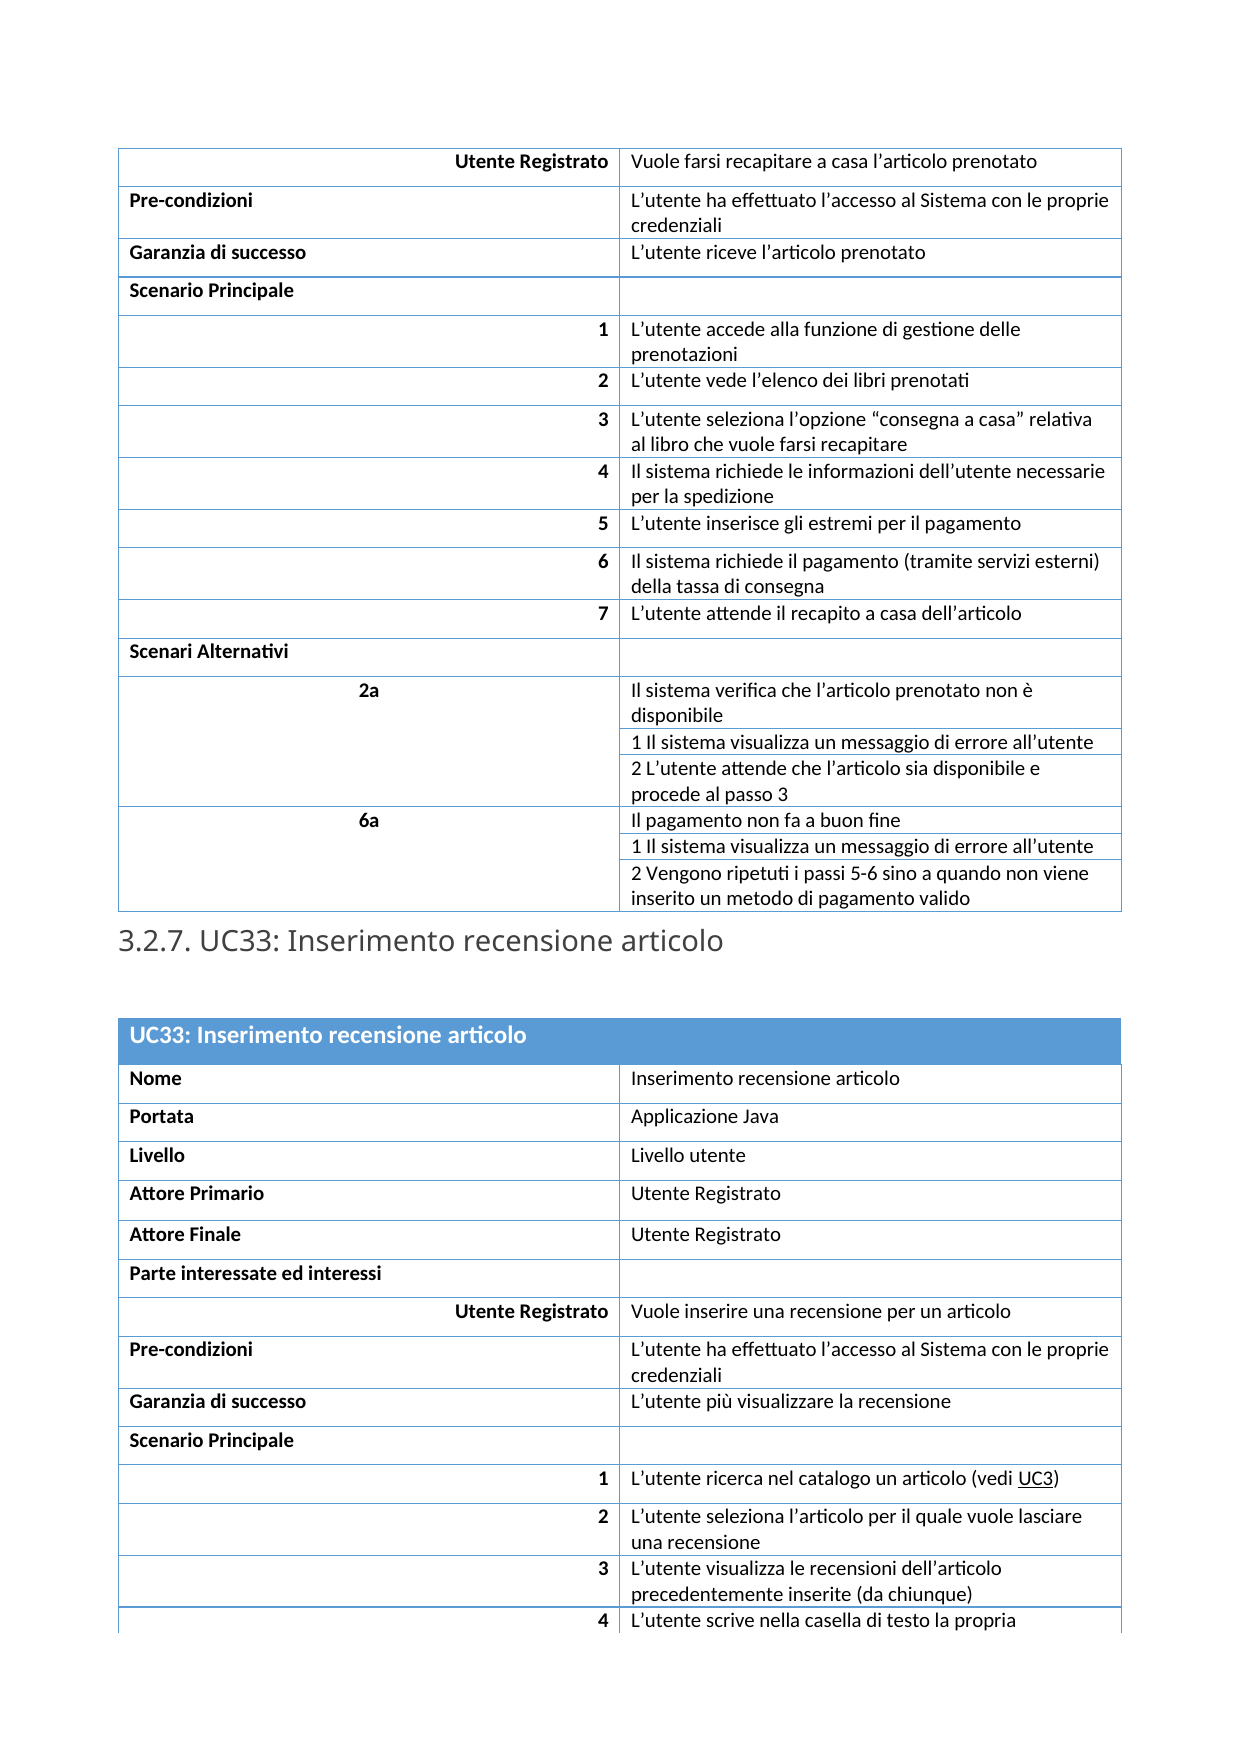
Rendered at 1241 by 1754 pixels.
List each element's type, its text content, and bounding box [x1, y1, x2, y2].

table_cell L’utente vede l’elenco dei libri prenotati [620, 368, 1121, 405]
table_cell [620, 639, 1121, 676]
table_cell Attore Primario [119, 1181, 619, 1220]
table_cell 1 [119, 316, 619, 367]
table_cell Nome [119, 1065, 619, 1103]
table_cell L’utente visualizza le recensioni dell’articolo precedentemente inserite (da chiunque) [620, 1556, 1121, 1606]
table_cell L’utente più visualizzare la recensione [620, 1389, 1121, 1426]
table_cell L’utente ricerca nel catalogo un articolo (vedi UC3) [620, 1465, 1121, 1503]
table_cell Scenari Alternativi [119, 639, 619, 676]
table_cell [620, 278, 1121, 315]
table_cell 2 L’utente attende che l’articolo sia disponibile e procede al passo 3 [620, 755, 1121, 806]
table_cell Il pagamento non fa a buon fine [620, 807, 1121, 833]
table_cell Portata [119, 1104, 619, 1141]
table_cell Il sistema richiede le informazioni dell’utente necessarie per la spedizione [620, 458, 1121, 509]
table_cell Il sistema verifica che l’articolo prenotato non è disponibile [620, 677, 1121, 728]
table_cell Pre-condizioni [119, 187, 619, 238]
table_cell L’utente ha effettuato l’accesso al Sistema con le proprie credenziali [620, 1337, 1121, 1387]
table_cell 3 [119, 1556, 619, 1606]
table_cell L’utente ha effettuato l’accesso al Sistema con le proprie credenziali [620, 187, 1121, 238]
table_cell Attore Finale [119, 1221, 619, 1259]
table_cell Pre-condizioni [119, 1337, 619, 1387]
table_cell 1 [119, 1465, 619, 1503]
table_cell Vuole inserire una recensione per un articolo [620, 1298, 1121, 1336]
table_cell L’utente attende il recapito a casa dell’articolo [620, 600, 1121, 638]
table_cell Scenario Principale [119, 278, 619, 315]
table_cell 6 [119, 548, 619, 599]
table_cell 1 Il sistema visualizza un messaggio di errore all’utente [620, 834, 1121, 859]
table_cell 2a [119, 677, 619, 806]
subtitle 3.2.7. UC33: Inserimento recensione articolo [118, 920, 1122, 960]
table_cell 2 [119, 368, 619, 405]
table_cell Utente Registrato [620, 1221, 1121, 1259]
table_cell Applicazione Java [620, 1104, 1121, 1141]
table_cell Utente Registrato [119, 149, 619, 186]
table_cell Inserimento recensione articolo [620, 1065, 1121, 1103]
table_cell Utente Registrato [119, 1298, 619, 1336]
table_cell L’utente seleziona l’opzione “consegna a casa” relativa al libro che vuole farsi recapitare [620, 406, 1121, 457]
table_cell 6a [119, 807, 619, 911]
table_cell [620, 1260, 1121, 1297]
table_cell Utente Registrato [620, 1181, 1121, 1220]
table_cell 5 [119, 510, 619, 547]
table_cell Garanzia di successo [119, 1389, 619, 1426]
table_cell 2 Vengono ripetuti i passi 5-6 sino a quando non viene inserito un metodo di pagamento valido [620, 860, 1121, 911]
table_cell 3 [119, 406, 619, 457]
table_cell Scenario Principale [119, 1427, 619, 1464]
table_cell L’utente riceve l’articolo prenotato [620, 239, 1121, 276]
table_cell 4 [119, 1608, 619, 1633]
table_cell Parte interessate ed interessi [119, 1260, 619, 1297]
table_header UC33: Inserimento recensione articolo [119, 1019, 1121, 1064]
table_cell L’utente seleziona l’articolo per il quale vuole lasciare una recensione [620, 1504, 1121, 1554]
table_cell 7 [119, 600, 619, 638]
table_cell 2 [119, 1504, 619, 1554]
table_cell Vuole farsi recapitare a casa l’articolo prenotato [620, 149, 1121, 186]
table_cell L’utente scrive nella casella di testo la propria [620, 1608, 1121, 1633]
table_cell Livello utente [620, 1142, 1121, 1179]
table_cell [620, 1427, 1121, 1464]
table_cell Livello [119, 1142, 619, 1179]
table_cell L’utente accede alla funzione di gestione delle prenotazioni [620, 316, 1121, 367]
table_cell Il sistema richiede il pagamento (tramite servizi esterni) della tassa di consegna [620, 548, 1121, 599]
table_cell L’utente inserisce gli estremi per il pagamento [620, 510, 1121, 547]
table_cell 4 [119, 458, 619, 509]
table_cell Garanzia di successo [119, 239, 619, 276]
table_cell 1 Il sistema visualizza un messaggio di errore all’utente [620, 729, 1121, 754]
